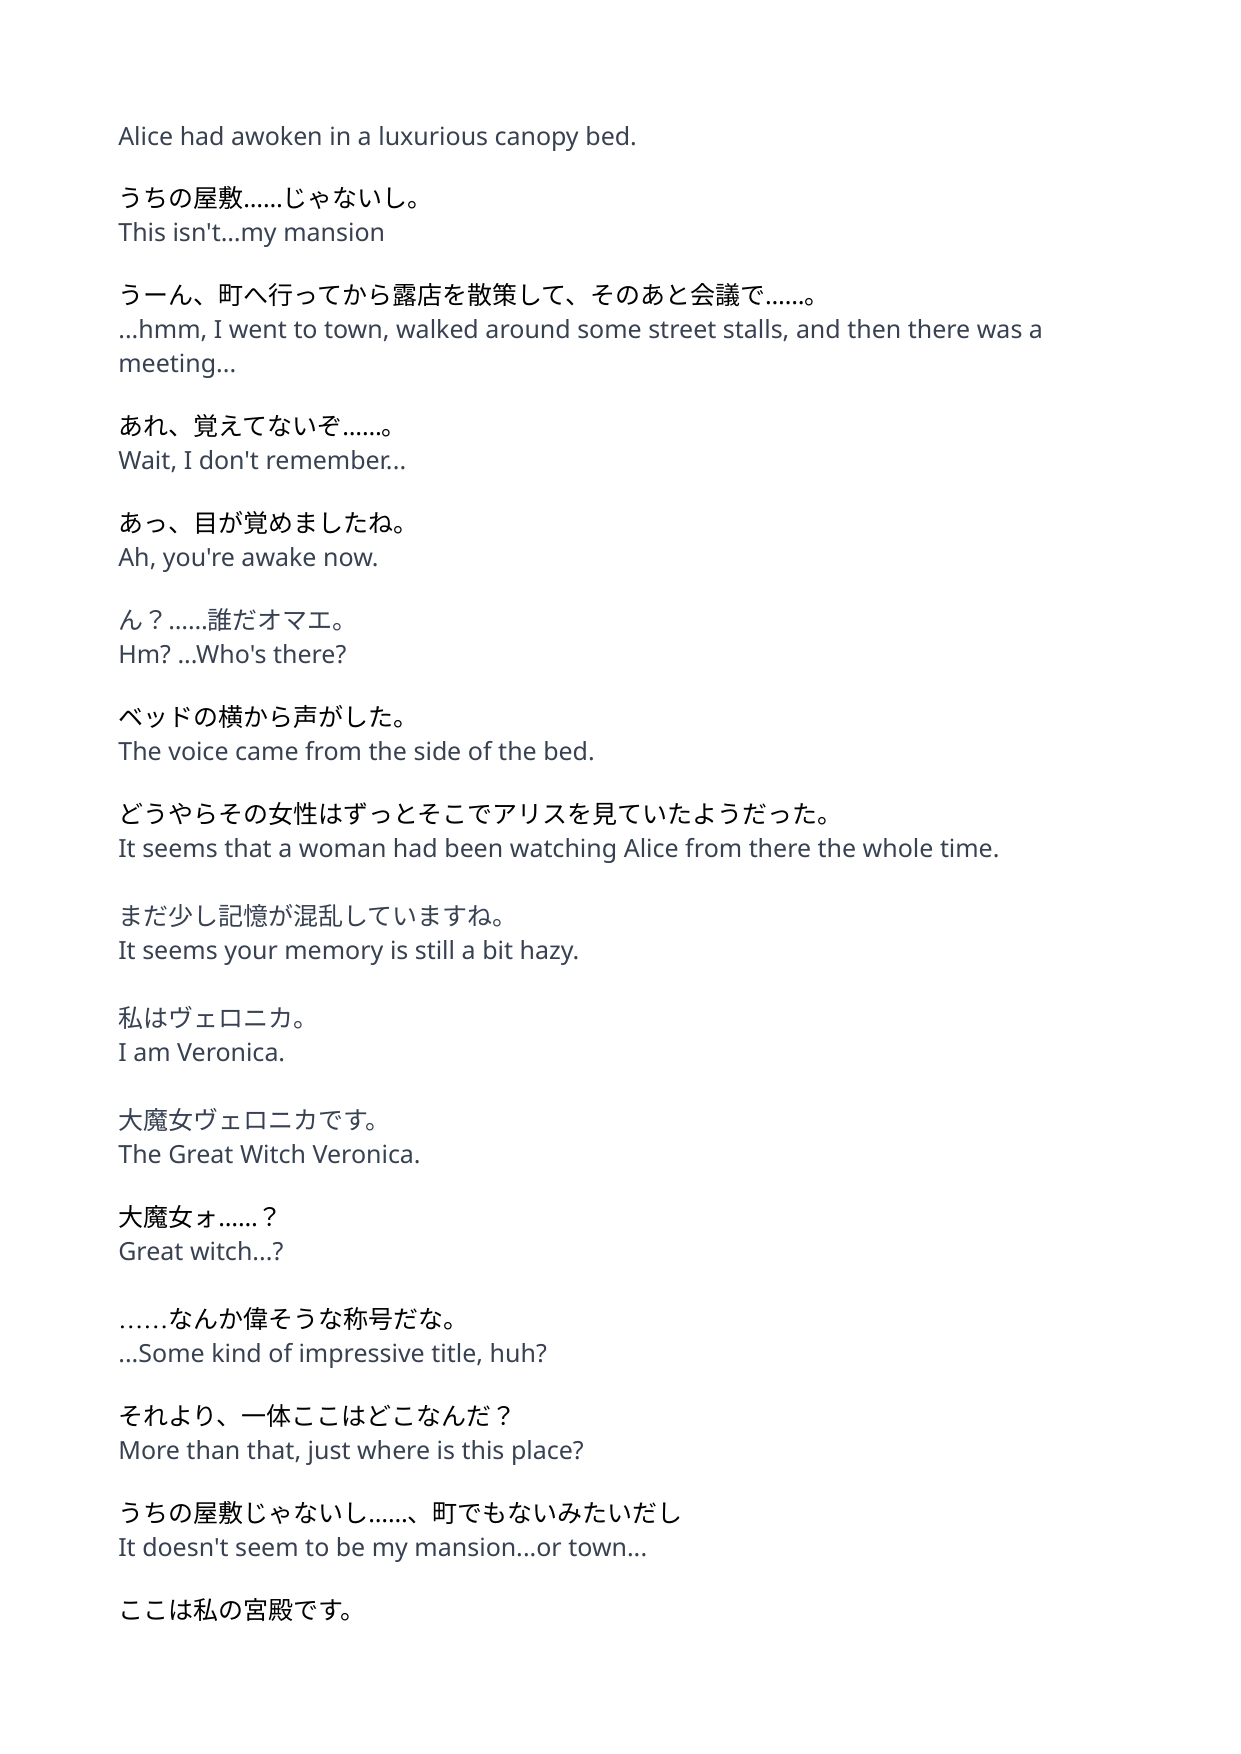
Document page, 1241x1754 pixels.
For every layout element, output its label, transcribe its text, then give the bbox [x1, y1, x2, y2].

text Ah, you're awake now. [118, 540, 1122, 574]
text ここは私の宮殿です。 [118, 1592, 1122, 1627]
text Great witch...? [118, 1234, 1122, 1268]
text うーん、町へ行ってから露店を散策して、そのあと会議で……。 [118, 278, 1122, 312]
text ……なんか偉そうな称号だな。 [118, 1302, 1122, 1336]
text あれ、覚えてないぞ……。 [118, 409, 1122, 443]
text それより、一体ここはどこなんだ？ More than that, just where is this place? [118, 1399, 1122, 1467]
text ベッドの横から声がした。 [118, 699, 1122, 733]
text It doesn't seem to be my mansion...or town... [118, 1530, 1122, 1564]
text It seems your memory is still a bit hazy. [118, 932, 1122, 967]
text うちの屋敷じゃないし……、町でもないみたいだし [118, 1496, 1122, 1530]
text It seems that a woman had been watching Alice from there the whole time. [118, 830, 1122, 864]
text I am Veronica. [118, 1035, 1122, 1069]
text ...hmm, I went to town, walked around some street stalls, and then there was a meeting... [118, 312, 1122, 409]
text Alice had awoken in a luxurious canopy bed. [118, 118, 1122, 152]
text Wait, I don't remember... [118, 443, 1122, 477]
text あっ、目が覚めましたね。 [118, 506, 1122, 540]
text どうやらその女性はずっとそこでアリスを見ていたようだった。 [118, 767, 1122, 830]
text ...Some kind of impressive title, huh? [118, 1336, 1122, 1370]
text 私はヴェロニカ。 [118, 1001, 1122, 1035]
text 大魔女ヴェロニカです。 [118, 1103, 1122, 1137]
text The Great Witch Veronica. [118, 1137, 1122, 1171]
text うちの屋敷……じゃないし。 This isn't…my mansion [118, 181, 1122, 249]
text 大魔女ォ……？ [118, 1200, 1122, 1234]
text ん？……誰だオマエ。 [118, 602, 1122, 637]
text Hm? ...Who's there? [118, 637, 1122, 671]
text The voice came from the side of the bed. [118, 733, 1122, 767]
text まだ少し記憶が混乱していますね。 [118, 898, 1122, 932]
